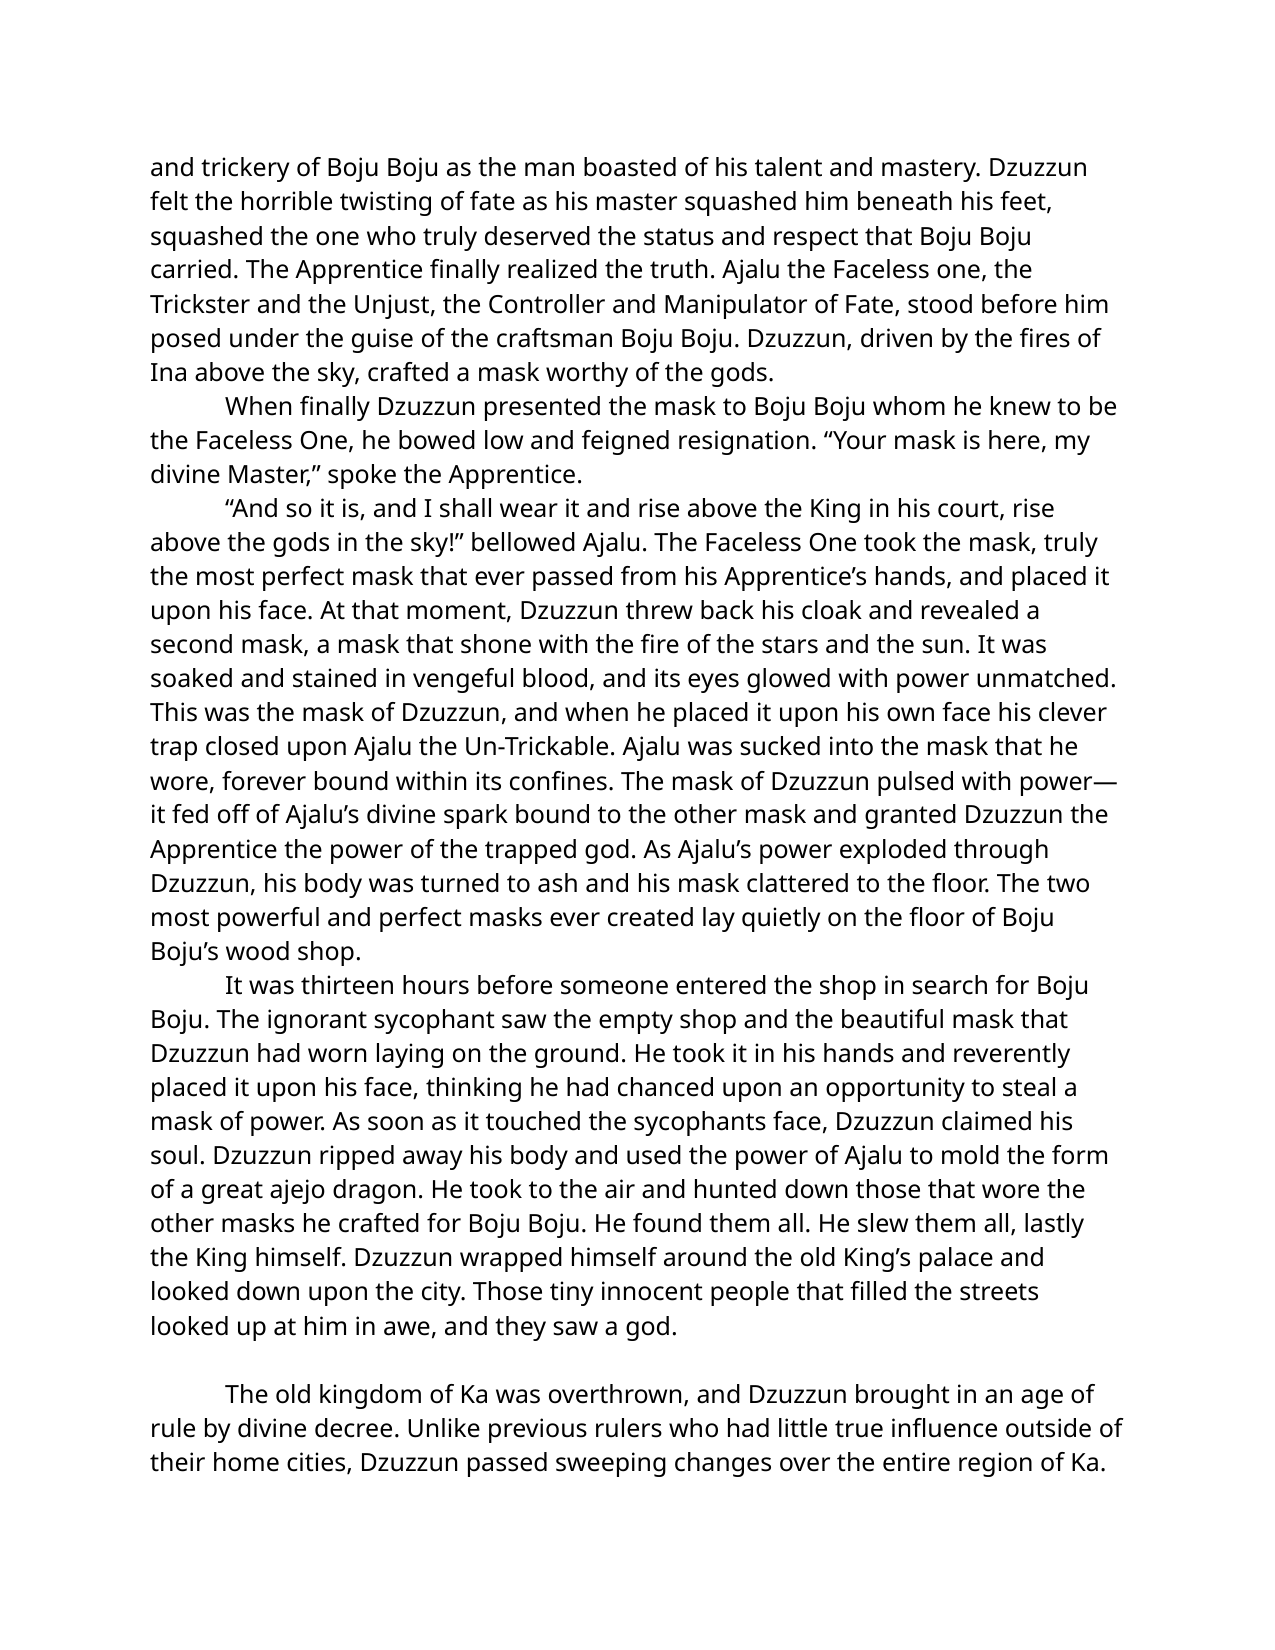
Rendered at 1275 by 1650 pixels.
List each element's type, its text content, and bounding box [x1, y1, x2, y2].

text “And so it is, and I shall wear it and rise above the King in his court, rise above the gods in the sky!” bellowed Ajalu. The Faceless One took the mask, truly the most perfect mask that ever passed from his Apprentice’s hands, and placed it upon his face. At that moment, Dzuzzun threw back his cloak and revealed a second mask, a mask that shone with the fire of the stars and the sun. It was soaked and stained in vengeful blood, and its eyes glowed with power unmatched. This was the mask of Dzuzzun, and when he placed it upon his own face his clever trap closed upon Ajalu the Un-Trickable. Ajalu was sucked into the mask that he wore, forever bound within its confines. The mask of Dzuzzun pulsed with power—it fed off of Ajalu’s divine spark bound to the other mask and granted Dzuzzun the Apprentice the power of the trapped god. As Ajalu’s power exploded through Dzuzzun, his body was turned to ash and his mask clattered to the floor. The two most powerful and perfect masks ever created lay quietly on the floor of Boju Boju’s wood shop. [150, 491, 1125, 967]
text When finally Dzuzzun presented the mask to Boju Boju whom he knew to be the Faceless One, he bowed low and feigned resignation. “Your mask is here, my divine Master,” spoke the Apprentice. [150, 388, 1125, 491]
text It was thirteen hours before someone entered the shop in search for Boju Boju. The ignorant sycophant saw the empty shop and the beautiful mask that Dzuzzun had worn laying on the ground. He took it in his hands and reverently placed it upon his face, thinking he had chanced upon an opportunity to steal a mask of power. As soon as it touched the sycophants face, Dzuzzun claimed his soul. Dzuzzun ripped away his body and used the power of Ajalu to mold the form of a great ajejo dragon. He took to the air and hunted down those that wore the other masks he crafted for Boju Boju. He found them all. He slew them all, lastly the King himself. Dzuzzun wrapped himself around the old King’s palace and looked down upon the city. Those tiny innocent people that filled the streets looked up at him in awe, and they saw a god. [150, 967, 1125, 1342]
text and trickery of Boju Boju as the man boasted of his talent and mastery. Dzuzzun felt the horrible twisting of fate as his master squashed him beneath his feet, squashed the one who truly deserved the status and respect that Boju Boju carried. The Apprentice finally realized the truth. Ajalu the Faceless one, the Trickster and the Unjust, the Controller and Manipulator of Fate, stood before him posed under the guise of the craftsman Boju Boju. Dzuzzun, driven by the fires of Ina above the sky, crafted a mask worthy of the gods. [150, 150, 1125, 388]
text The old kingdom of Ka was overthrown, and Dzuzzun brought in an age of rule by divine decree. Unlike previous rulers who had little true influence outside of their home cities, Dzuzzun passed sweeping changes over the entire region of Ka. [150, 1376, 1125, 1478]
